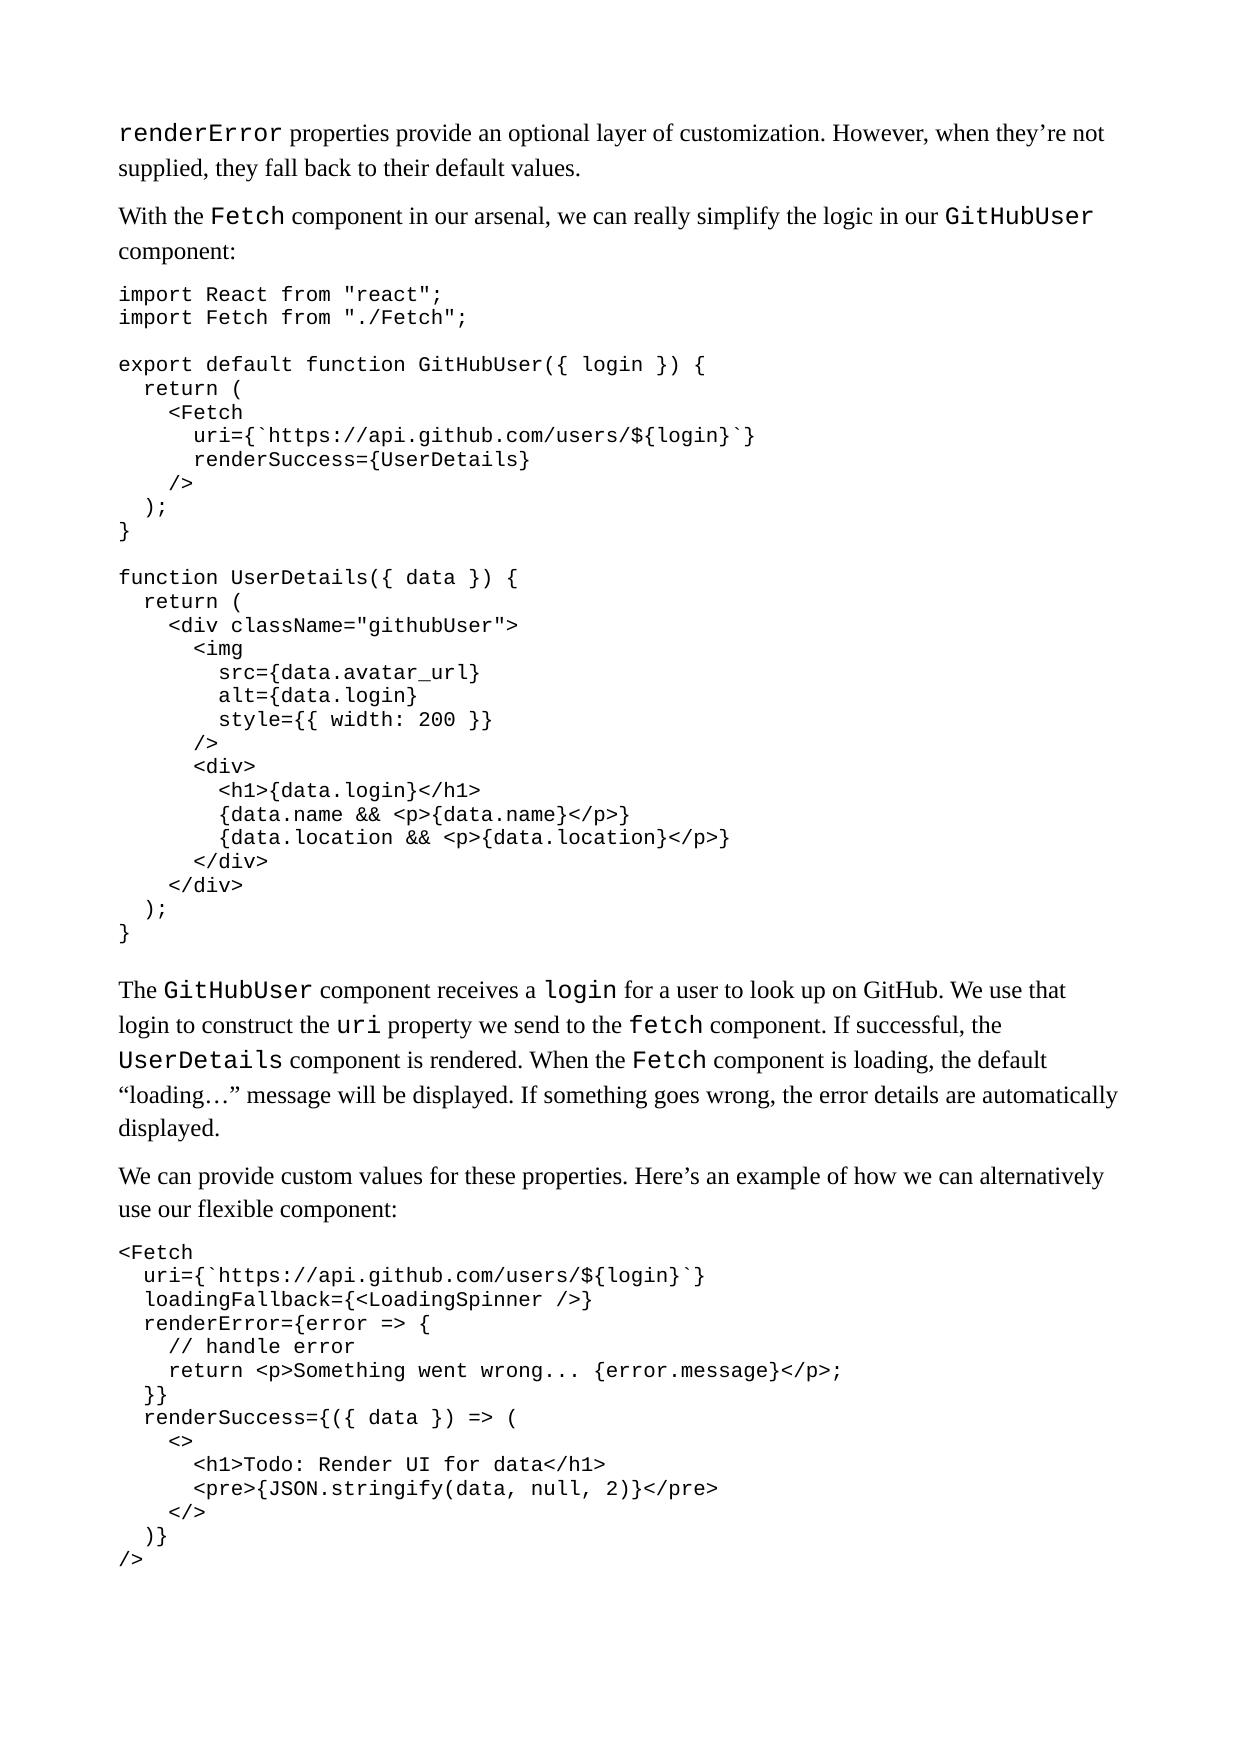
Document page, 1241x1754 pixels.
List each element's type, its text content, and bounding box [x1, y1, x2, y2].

text return <p>Something went wrong... {error.message}</p>; [118, 1360, 1122, 1383]
text uri={`https://api.github.com/users/${login}`} [118, 1265, 1122, 1289]
text } [118, 520, 1122, 544]
text }} [118, 1383, 1122, 1407]
text import React from "react"; [118, 283, 1122, 307]
text ); [118, 496, 1122, 520]
text </div> [118, 851, 1122, 875]
text <> [118, 1431, 1122, 1454]
text alt={data.login} [118, 686, 1122, 709]
text renderError={error => { [118, 1313, 1122, 1336]
text src={data.avatar_url} [118, 662, 1122, 686]
text renderError properties provide an optional layer of customization. However, when they’re not supplied, they fall back to their default values. [118, 118, 1122, 182]
text )} [118, 1525, 1122, 1549]
text renderSuccess={UserDetails} [118, 449, 1122, 473]
text The GitHubUser component receives a login for a user to look up on GitHub. We use that login to construct the uri property we send to the fetch component. If successful, the UserDetails component is rendered. When the Fetch component is loading, the default “loading…” message will be displayed. If something goes wrong, the error details are automatically displayed. [118, 975, 1122, 1142]
text <h1>Todo: Render UI for data</h1> [118, 1454, 1122, 1478]
text We can provide custom values for these properties. Here’s an example of how we can alternatively use our flexible component: [118, 1161, 1122, 1223]
text /> [118, 733, 1122, 756]
text <Fetch [118, 402, 1122, 425]
text <Fetch [118, 1242, 1122, 1265]
text } [118, 922, 1122, 946]
text ); [118, 898, 1122, 922]
text return ( [118, 591, 1122, 614]
text style={{ width: 200 }} [118, 709, 1122, 733]
text /> [118, 473, 1122, 496]
text <img [118, 638, 1122, 662]
text <div> [118, 756, 1122, 780]
text return ( [118, 378, 1122, 402]
text <pre>{JSON.stringify(data, null, 2)}</pre> [118, 1478, 1122, 1502]
text loadingFallback={<LoadingSpinner />} [118, 1289, 1122, 1313]
text </> [118, 1502, 1122, 1525]
text renderSuccess={({ data }) => ( [118, 1407, 1122, 1431]
text import Fetch from "./Fetch"; [118, 307, 1122, 331]
text export default function GitHubUser({ login }) { [118, 354, 1122, 378]
text function UserDetails({ data }) { [118, 567, 1122, 591]
text uri={`https://api.github.com/users/${login}`} [118, 425, 1122, 449]
text {data.name && <p>{data.name}</p>} [118, 804, 1122, 827]
text <h1>{data.login}</h1> [118, 780, 1122, 804]
text </div> [118, 875, 1122, 898]
text <div className="githubUser"> [118, 614, 1122, 638]
text {data.location && <p>{data.location}</p>} [118, 827, 1122, 851]
text // handle error [118, 1336, 1122, 1360]
text With the Fetch component in our arsenal, we can really simplify the logic in our GitHubUser component: [118, 201, 1122, 265]
text /> [118, 1549, 1122, 1573]
